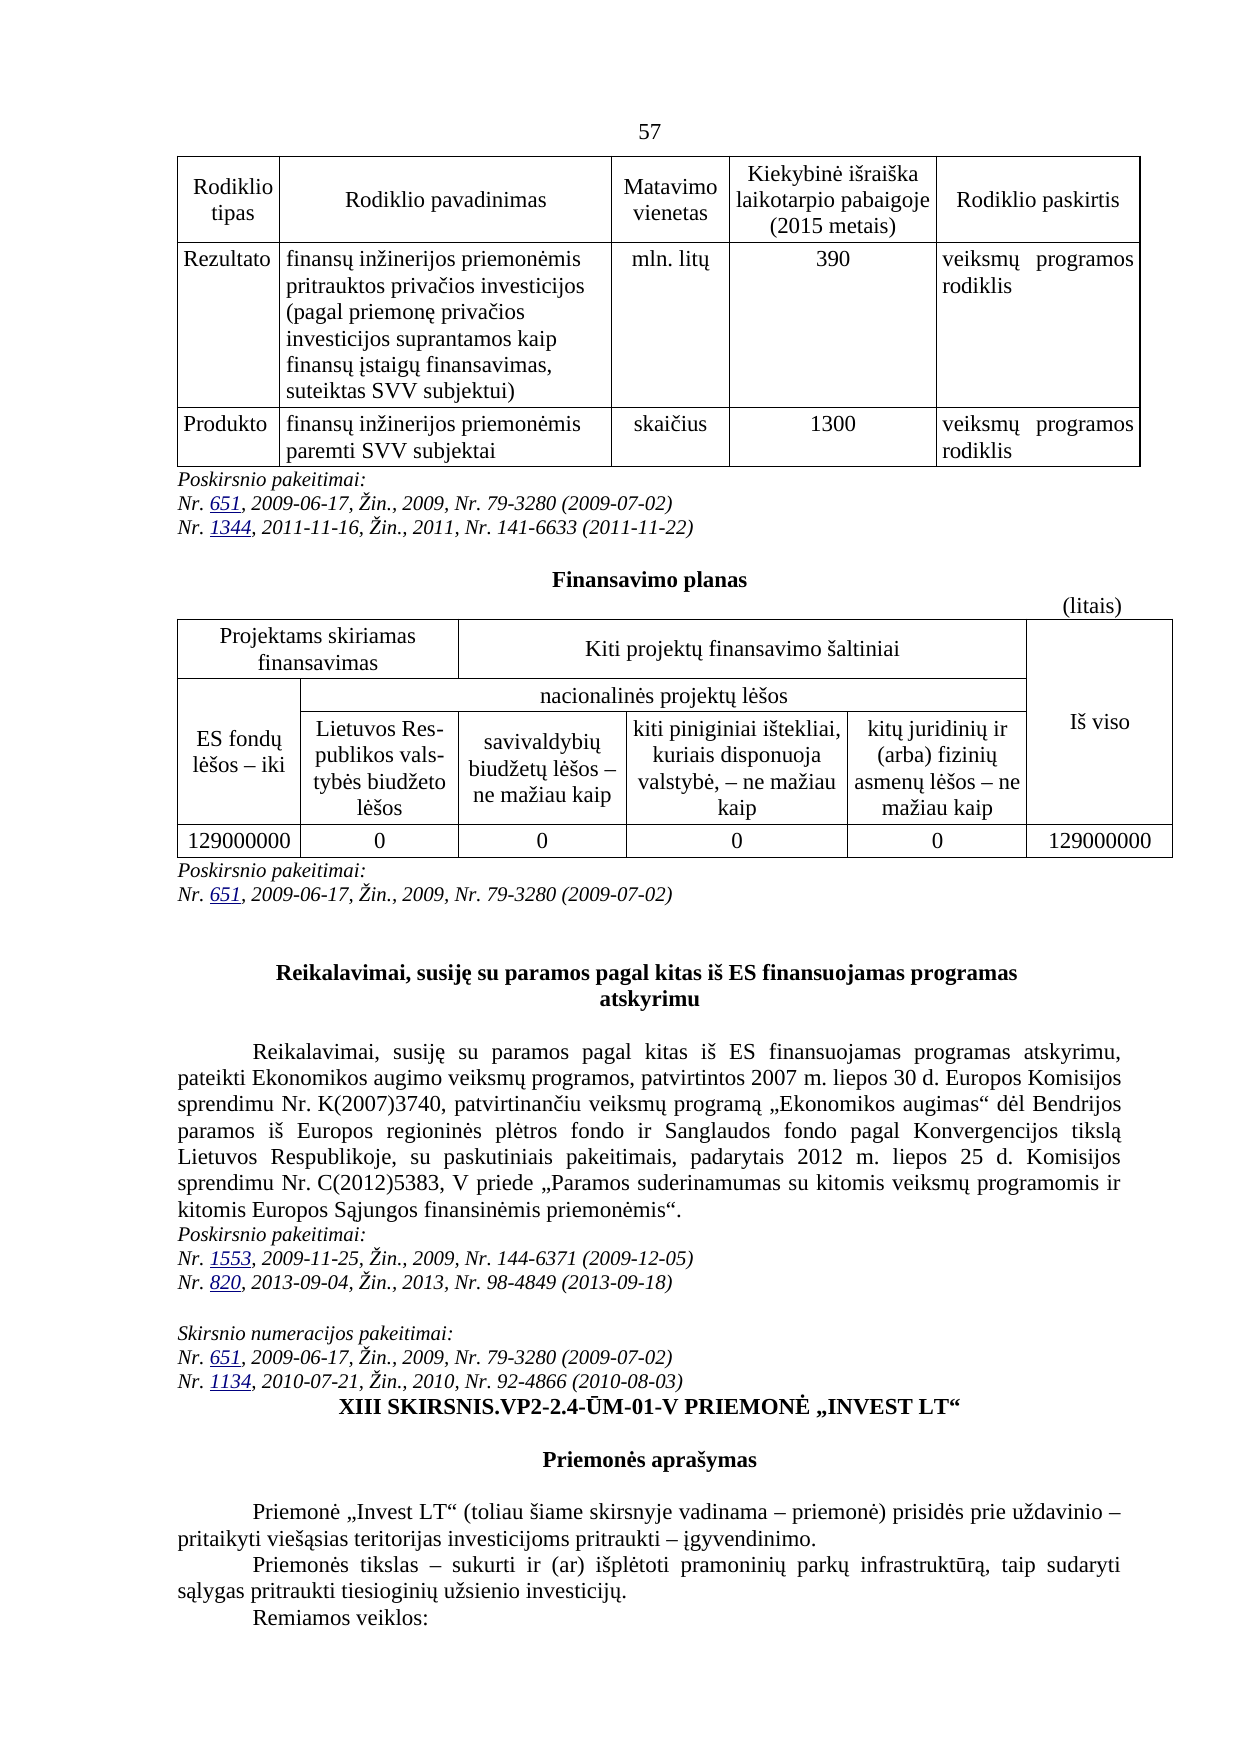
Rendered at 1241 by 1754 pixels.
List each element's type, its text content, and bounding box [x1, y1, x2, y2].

text Nr. 1344, 2011-11-16, Žin., 2011, Nr. 141-6633 (2011-11-22) [177, 515, 1122, 539]
table_cell 0 [459, 825, 626, 857]
text Remiamos veiklos: [177, 1604, 1122, 1630]
table_header Projektams skiriamas finansavimas [178, 620, 458, 678]
table_header Kiti projektų finansavimo šaltiniai [459, 620, 1026, 678]
text Nr. 820, 2013-09-04, Žin., 2013, Nr. 98-4849 (2013-09-18) [177, 1270, 1122, 1294]
text Reikalavimai, susiję su paramos pagal kitas iš ES finansuojamas programas atskyrimu, pateikti Ekonomikos augimo veiksmų programos, patvirtintos 2007 m. liepos 30 d. Europos Komisijos sprendimu Nr. K(2007)3740, patvirtinančiu veiksmų programą „Ekonomikos augimas“ dėl Bendrijos paramos iš Europos regioninės plėtros fondo ir Sanglaudos fondo pagal Konvergencijos tikslą Lietuvos Respublikoje, su paskutiniais pakeitimais, padarytais 2012 m. liepos 25 d. Komisijos sprendimu Nr. C(2012)5383, V priede „Paramos suderinamumas su kitomis veiksmų programomis ir kitomis Europos Sąjungos finansinėmis priemonėmis“. [177, 1038, 1122, 1222]
table_cell mln. litų [612, 243, 729, 407]
table_cell savivaldybių biudžetų lėšos – ne mažiau kaip [459, 712, 626, 823]
table_cell 0 [301, 825, 458, 857]
table_cell ES fondų lėšos – iki [178, 679, 300, 823]
table_cell 0 [848, 825, 1026, 857]
text Nr. 1553, 2009-11-25, Žin., 2009, Nr. 144-6371 (2009-12-05) [177, 1246, 1122, 1270]
table_cell finansų inžinerijos priemonėmis paremti SVV subjektai [280, 408, 611, 466]
text Priemonė „Invest LT“ (toliau šiame skirsnyje vadinama – priemonė) prisidės prie uždavinio – pritaikyti viešąsias teritorijas investicijoms pritraukti – įgyvendinimo. [177, 1498, 1122, 1551]
table_cell veiksmų programos rodiklis [937, 243, 1139, 407]
text Priemonės tikslas – sukurti ir (ar) išplėtoti pramoninių parkų infrastruktūrą, taip sudaryti sąlygas pritraukti tiesioginių užsienio investicijų. [177, 1551, 1122, 1604]
text Nr. 651, 2009-06-17, Žin., 2009, Nr. 79-3280 (2009-07-02) [177, 491, 1122, 515]
text (litais) [177, 592, 1122, 618]
text Poskirsnio pakeitimai: [177, 467, 1122, 491]
table_cell 129000000 [178, 825, 300, 857]
table_cell skaičius [612, 408, 729, 466]
text Finansavimo planas [177, 566, 1122, 592]
table_cell 390 [730, 243, 936, 407]
table_cell kiti piniginiai ištekliai, kuriais disponuoja valstybė, – ne mažiau kaip [627, 712, 847, 823]
table_cell Lietuvos Res­publikos vals­tybės biudžeto lėšos [301, 712, 458, 823]
table_cell finansų inžinerijos priemonėmis pritrauktos privačios investicijos (pagal priemonę privačios investicijos suprantamos kaip finansų įstaigų finansavimas, suteiktas SVV subjektui) [280, 243, 611, 407]
table_cell veiksmų programos rodiklis [937, 408, 1139, 466]
text Reikalavimai, susiję su paramos pagal kitas iš ES finansuojamas programas atskyrimu [177, 959, 1122, 1011]
text Priemonės aprašymas [177, 1446, 1122, 1472]
table_header Iš viso [1027, 620, 1172, 823]
table_header Rodiklio tipas [178, 157, 279, 242]
table_header Rodiklio pavadinimas [280, 157, 611, 242]
text Skirsnio numeracijos pakeitimai: [177, 1321, 1122, 1345]
table_cell Rezultato [178, 243, 279, 407]
text Poskirsnio pakeitimai: [177, 858, 1122, 882]
table_header Rodiklio paskirtis [937, 157, 1139, 242]
table_header Matavimo vienetas [612, 157, 729, 242]
table_cell kitų juridinių ir (arba) fizinių asmenų lėšos – ne mažiau kaip [848, 712, 1026, 823]
text Nr. 1134, 2010-07-21, Žin., 2010, Nr. 92-4866 (2010-08-03) [177, 1369, 1122, 1393]
table_cell nacionalinės projektų lėšos [301, 679, 1026, 711]
subtitle XIII SKIRSNIS.VP2-2.4-ŪM-01-V priemonė „INVEST LT“ [177, 1393, 1122, 1419]
text Poskirsnio pakeitimai: [177, 1222, 1122, 1246]
table_cell Produkto [178, 408, 279, 466]
text Nr. 651, 2009-06-17, Žin., 2009, Nr. 79-3280 (2009-07-02) [177, 882, 1122, 906]
table_header Kiekybinė išraiška laikotarpio pabaigoje (2015 metais) [730, 157, 936, 242]
table_cell 0 [627, 825, 847, 857]
text Nr. 651, 2009-06-17, Žin., 2009, Nr. 79-3280 (2009-07-02) [177, 1345, 1122, 1369]
table_cell 129000000 [1027, 825, 1172, 857]
table_cell 1300 [730, 408, 936, 466]
